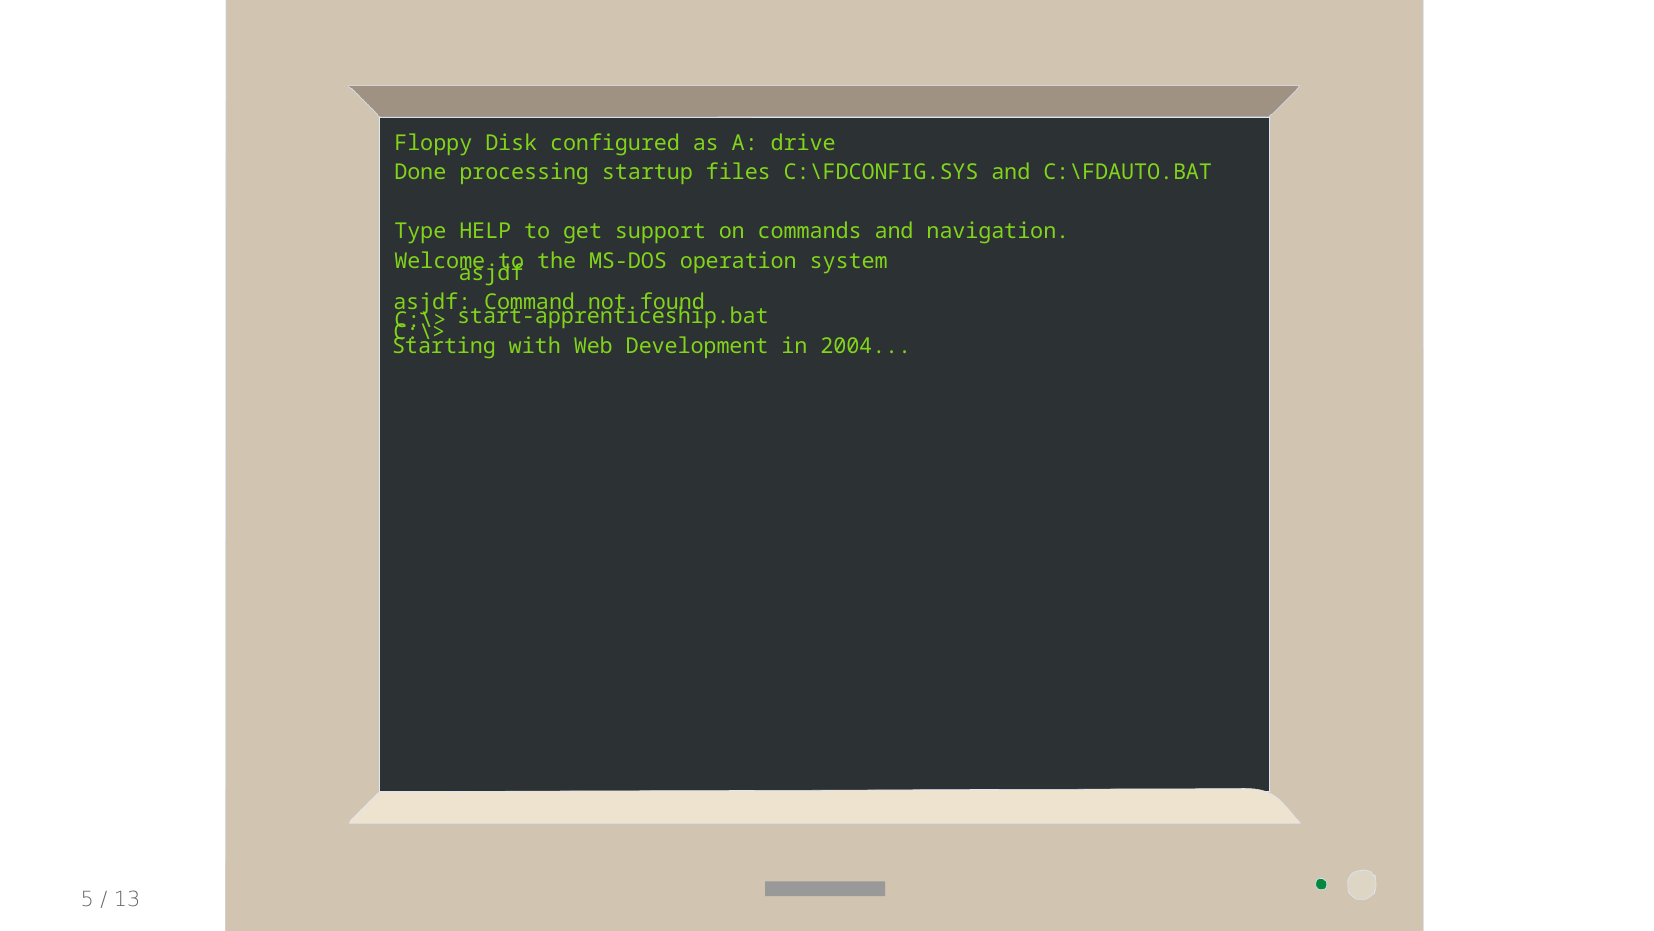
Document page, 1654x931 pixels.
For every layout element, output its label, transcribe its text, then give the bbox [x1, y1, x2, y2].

text_box Floppy Disk configured as A: drive Done processing startup files C:\FDCONFIG.SYS and C:\FDAUTO.BAT Type HELP to get support on commands and navigation. Welcome to the MS-DOS operation system C:\> [379, 119, 1269, 788]
text_box start-apprenticeship.bat Starting with Web Development in 2004... [377, 292, 1238, 395]
picture [225, 0, 1425, 931]
text_box asjdf asjdf: Command not found C:\> [378, 249, 1231, 292]
